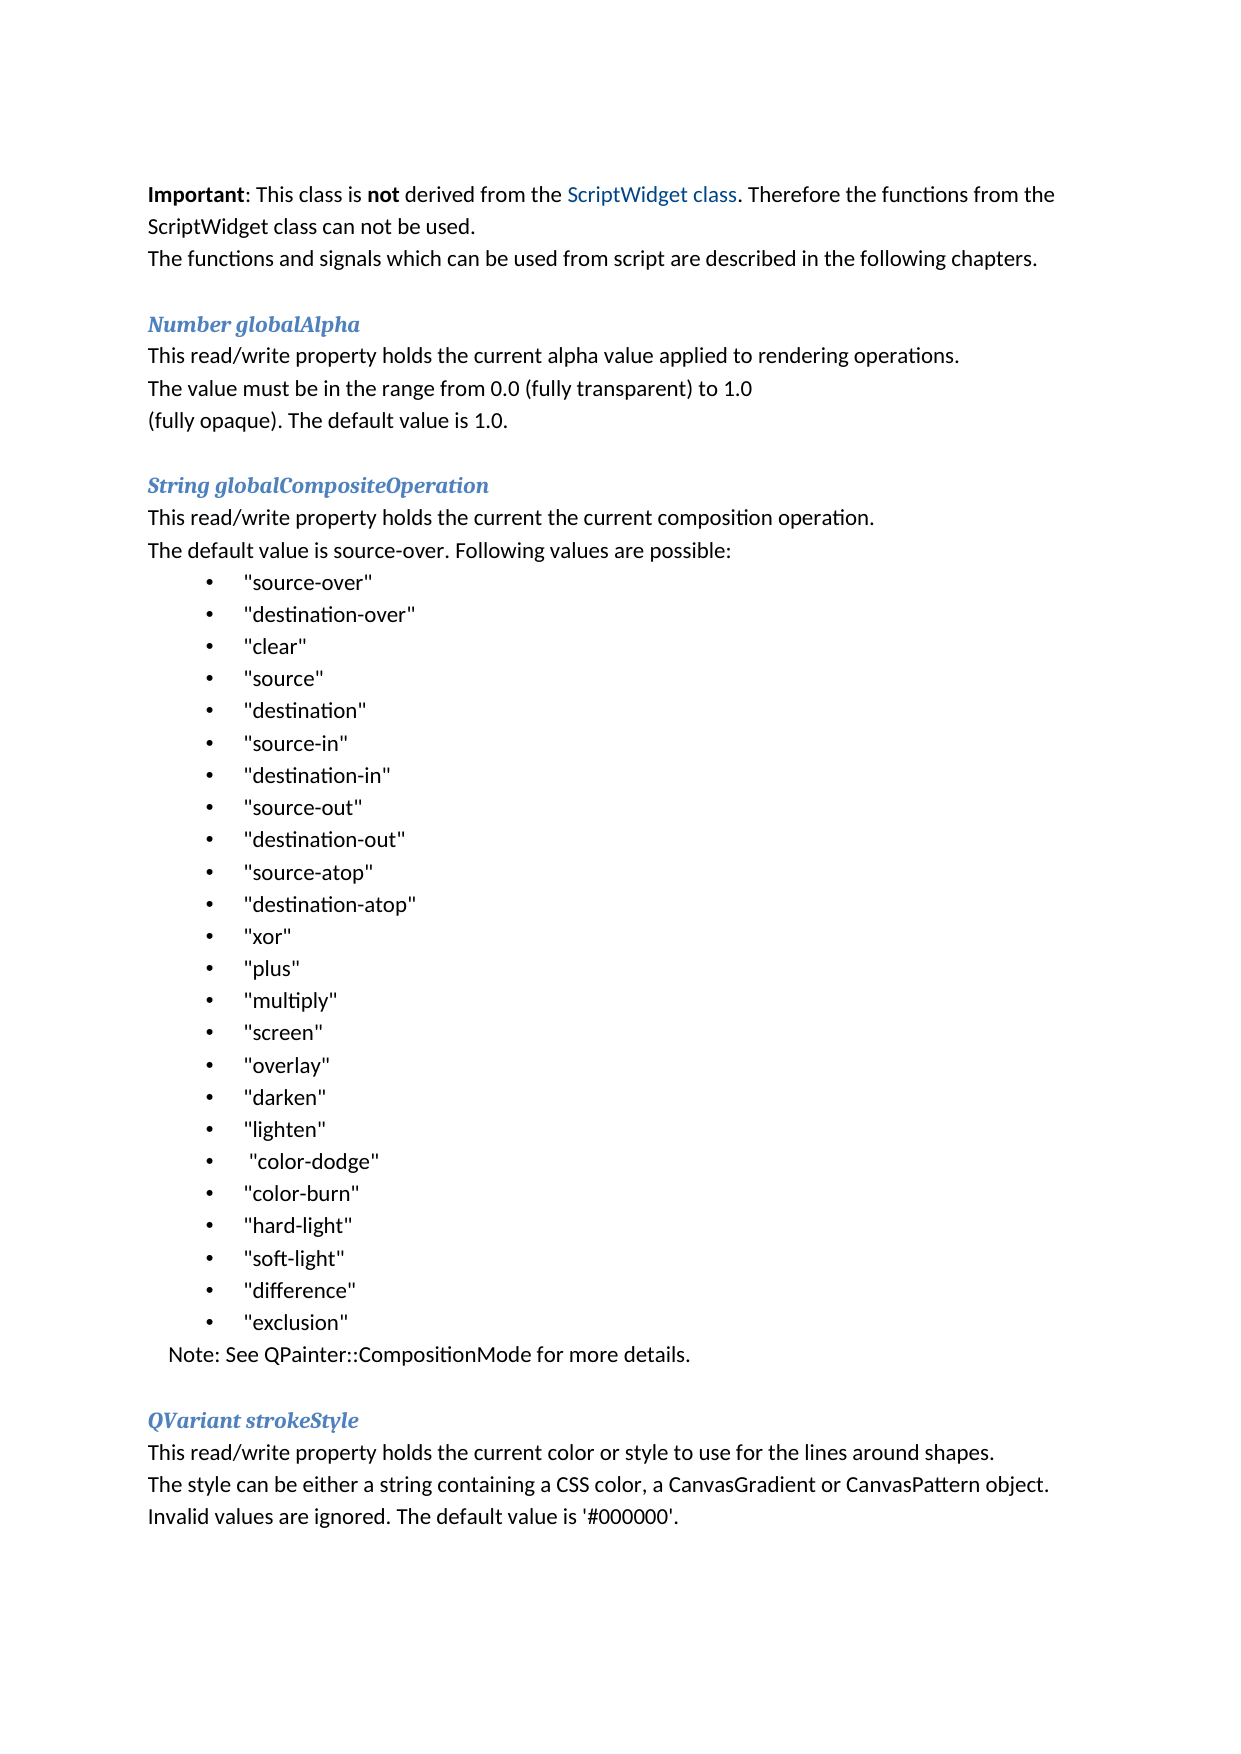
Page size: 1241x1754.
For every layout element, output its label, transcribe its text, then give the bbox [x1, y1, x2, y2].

text This read/write property holds the current the current composition operation. [148, 503, 1093, 532]
list "multiply" [206, 986, 1093, 1014]
list "overlay" [206, 1051, 1093, 1079]
text This read/write property holds the current alpha value applied to rendering operations. [148, 342, 1093, 370]
list "destination" [206, 697, 1093, 725]
list "lighten" [206, 1115, 1093, 1143]
list "clear" [206, 632, 1093, 660]
list "source-atop" [206, 858, 1093, 886]
text The functions and signals which can be used from script are described in the following chapters. [148, 244, 1093, 272]
list "source-over" [206, 568, 1093, 596]
list "darken" [206, 1083, 1093, 1111]
text The default value is source-over. Following values are possible: [148, 536, 1093, 564]
text The value must be in the range from 0.0 (fully transparent) to 1.0 [148, 374, 1093, 402]
list "source" [206, 664, 1093, 692]
text Important: This class is not derived from the ScriptWidget class. Therefore the functions from the ScriptWidget class can not be used. [148, 180, 1093, 240]
text (fully opaque). The default value is 1.0. [148, 406, 1093, 434]
list "destination-in" [206, 761, 1093, 789]
list "soft-light" [206, 1244, 1093, 1272]
list "plus" [206, 954, 1093, 982]
list "destination-atop" [206, 890, 1093, 918]
text Note: See QPainter::CompositionMode for more details. [148, 1340, 1093, 1368]
list "destination-out" [206, 825, 1093, 853]
list "hard-light" [206, 1212, 1093, 1240]
list "destination-over" [206, 600, 1093, 628]
list "screen" [206, 1018, 1093, 1047]
list "source-out" [206, 793, 1093, 821]
text This read/write property holds the current color or style to use for the lines around shapes. [148, 1438, 1093, 1466]
list "source-in" [206, 729, 1093, 757]
list "color-dodge" [206, 1147, 1093, 1175]
list "difference" [206, 1276, 1093, 1304]
list "exclusion" [206, 1308, 1093, 1336]
subtitle QVariant strokeStyle [148, 1408, 1093, 1434]
subtitle String globalCompositeOperation [148, 473, 1093, 500]
text The style can be either a string containing a CSS color, a CanvasGradient or CanvasPattern object. Invalid values are ignored. The default value is '#000000'. [148, 1470, 1093, 1530]
subtitle Number globalAlpha [148, 311, 1093, 338]
list "color-burn" [206, 1179, 1093, 1207]
list "xor" [206, 922, 1093, 950]
